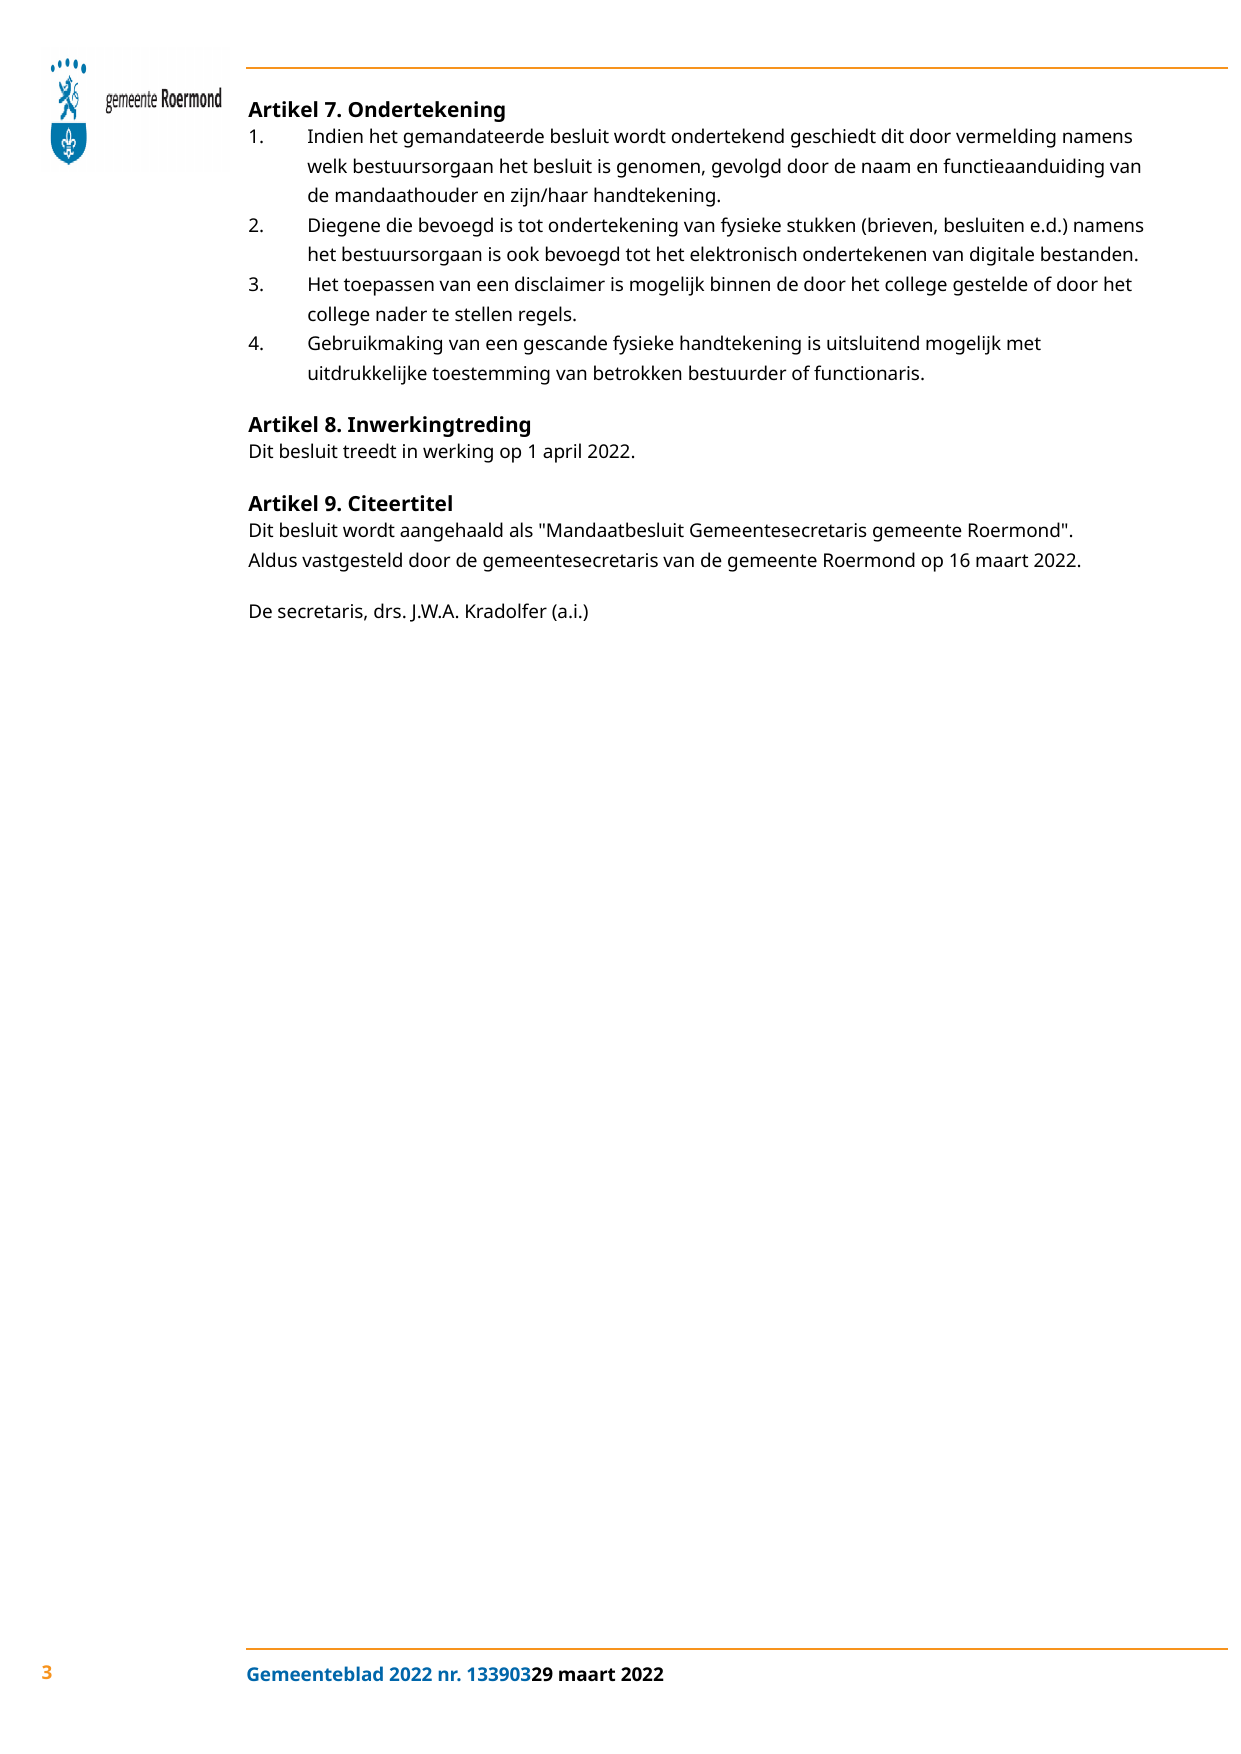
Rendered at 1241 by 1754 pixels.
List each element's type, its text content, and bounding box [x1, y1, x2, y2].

text Artikel 7. Ondertekening [248, 95, 1152, 123]
text De secretaris, drs. J.W.A. Kradolfer (a.i.) [248, 599, 1152, 624]
text Dit besluit wordt aangehaald als "Mandaatbesluit Gemeentesecretaris gemeente Roermond". [248, 518, 1152, 543]
text Dit besluit treedt in werking op 1 april 2022. [248, 439, 1152, 464]
list Diegene die bevoegd is tot ondertekening van fysieke stukken (brieven, besluiten e.d.) namens het bestuursorgaan is ook bevoegd tot het elektronisch ondertekenen van digitale bestanden. [248, 212, 1152, 267]
list Gebruikmaking van een gescande fysieke handtekening is uitsluitend mogelijk met uitdrukkelijke toestemming van betrokken bestuurder of functionaris. [248, 330, 1152, 386]
text Artikel 8. Inwerkingtreding [248, 410, 1152, 439]
text Aldus vastgesteld door de gemeentesecretaris van de gemeente Roermond op 16 maart 2022. [248, 547, 1152, 573]
picture [41, 47, 231, 172]
text Artikel 9. Citeertitel [248, 489, 1152, 518]
list Het toepassen van een disclaimer is mogelijk binnen de door het college gestelde of door het college nader te stellen regels. [248, 271, 1152, 326]
list Indien het gemandateerde besluit wordt ondertekend geschiedt dit door vermelding namens welk bestuursorgaan het besluit is genomen, gevolgd door de naam en functieaanduiding van de mandaathouder en zijn/haar handtekening. [248, 123, 1152, 208]
